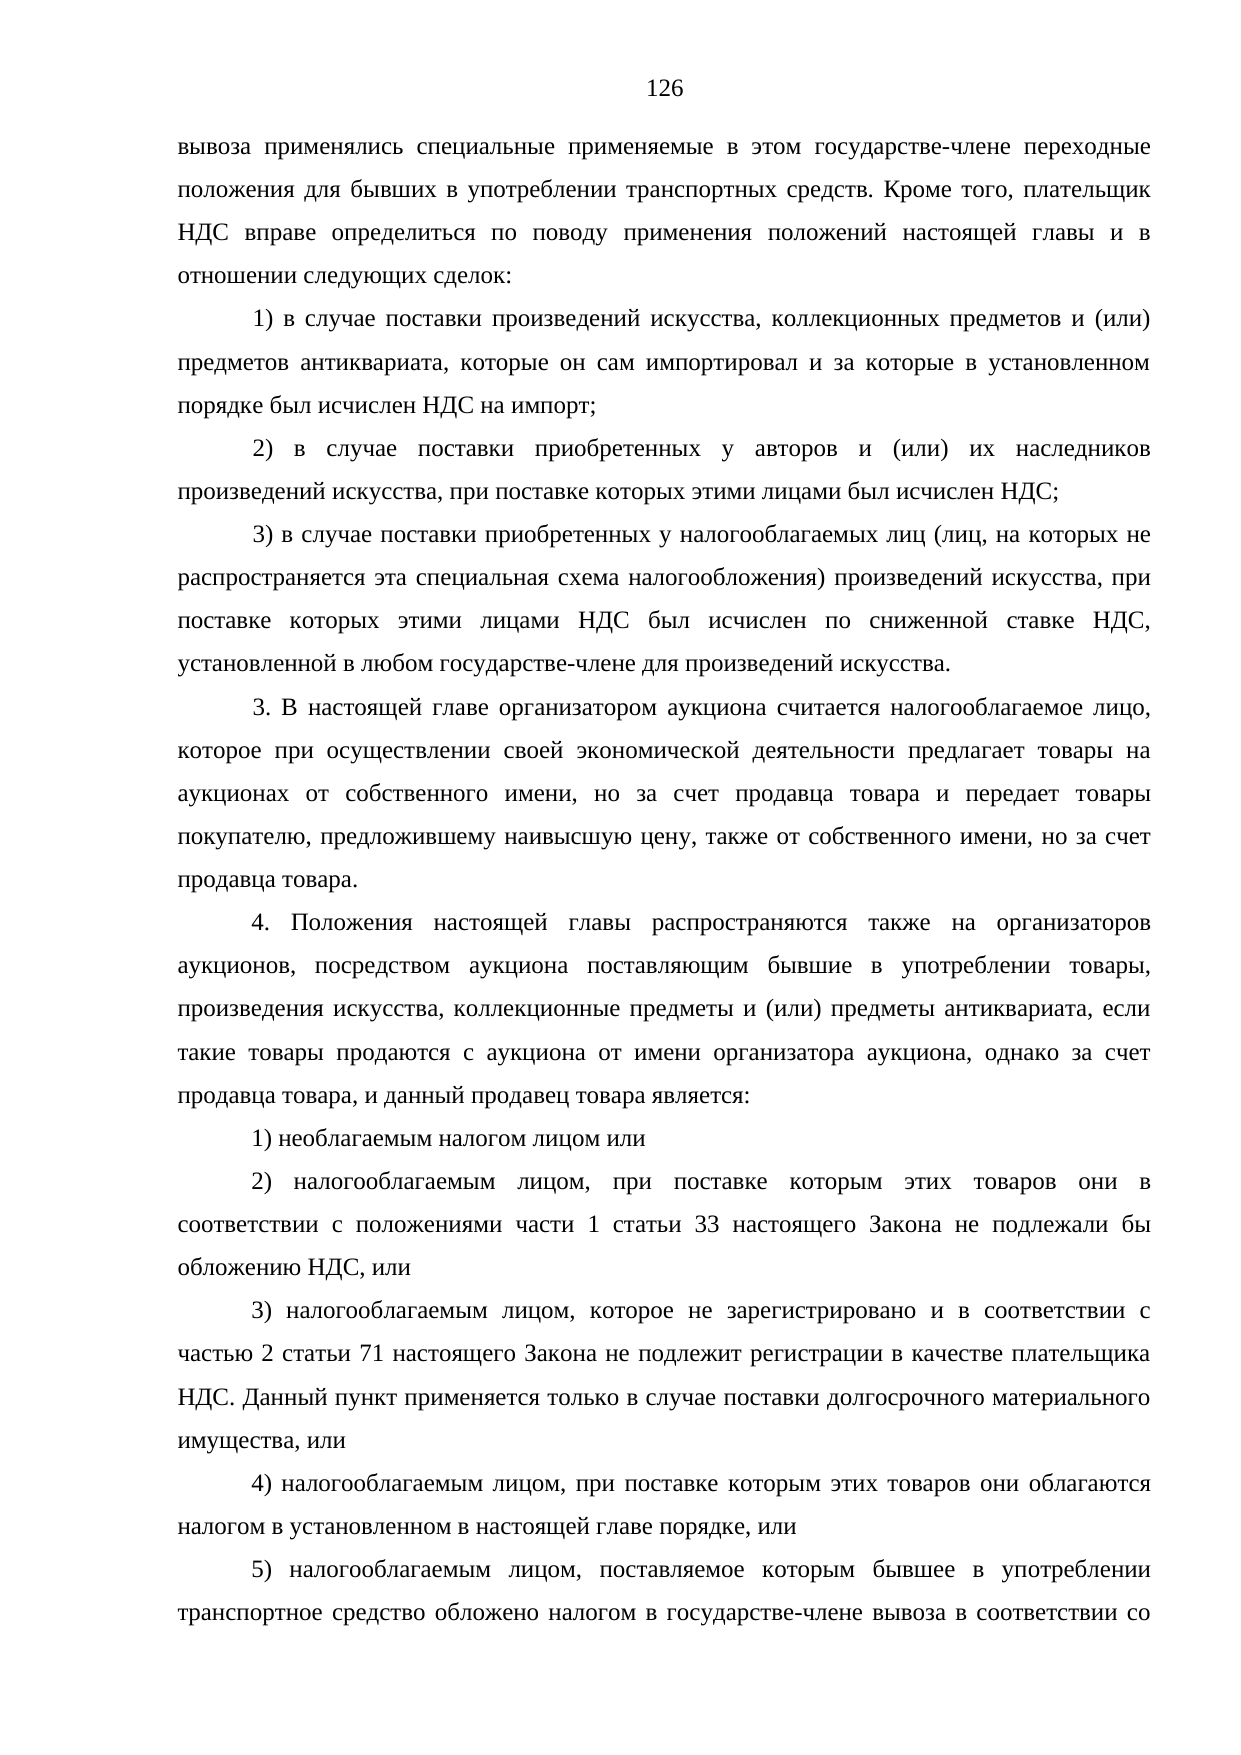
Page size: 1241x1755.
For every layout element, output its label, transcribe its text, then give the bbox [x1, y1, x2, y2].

text 3) налогооблагаемым лицом, которое не зарегистрировано и в соответствии с частью 2 статьи 71 настоящего Закона не подлежит регистрации в качестве плательщика НДС. Данный пункт применяется только в случае поставки долгосрочного материального имущества, или [177, 1295, 1152, 1453]
text 5) налогооблагаемым лицом, поставляемое которым бывшее в употреблении транспортное средство обложено налогом в государстве-члене вывоза в соответствии со [177, 1554, 1152, 1626]
text 4) налогооблагаемым лицом, при поставке которым этих товаров они облагаются налогом в установленном в настоящей главе порядке, или [177, 1468, 1152, 1540]
text 3. В настоящей главе организатором аукциона считается налогооблагаемое лицо, которое при осуществлении своей экономической деятельности предлагает товары на аукционах от собственного имени, но за счет продавца товара и передает товары покупателю, предложившему наивысшую цену, также от собственного имени, но за счет продавца товара. [177, 692, 1152, 893]
text 4. Положения настоящей главы распространяются также на организаторов аукционов, посредством аукциона поставляющим бывшие в употреблении товары, произведения искусства, коллекционные предметы и (или) предметы антиквариата, если такие товары продаются с аукциона от имени организатора аукциона, однако за счет продавца товара, и данный продавец товара является: [177, 907, 1152, 1108]
text вывоза применялись специальные применяемые в этом государстве-члене переходные положения для бывших в употреблении транспортных средств. Кроме того, плательщик НДС вправе определиться по поводу применения положений настоящей главы и в отношении следующих сделок: [177, 131, 1152, 289]
text 3) в случае поставки приобретенных у налогооблагаемых лиц (лиц, на которых не распространяется эта специальная схема налогообложения) произведений искусства, при поставке которых этими лицами НДС был исчислен по сниженной ставке НДС, установленной в любом государстве-члене для произведений искусства. [177, 519, 1152, 677]
text 1) необлагаемым налогом лицом или [177, 1123, 1152, 1152]
text 1) в случае поставки произведений искусства, коллекционных предметов и (или) предметов антиквариата, которые он сам импортировал и за которые в установленном порядке был исчислен НДС на импорт; [177, 303, 1152, 418]
text 2) налогооблагаемым лицом, при поставке которым этих товаров они в соответствии с положениями части 1 статьи 33 настоящего Закона не подлежали бы обложению НДС, или [177, 1166, 1152, 1281]
text 2) в случае поставки приобретенных у авторов и (или) их наследников произведений искусства, при поставке которых этими лицами был исчислен НДС; [177, 433, 1152, 505]
